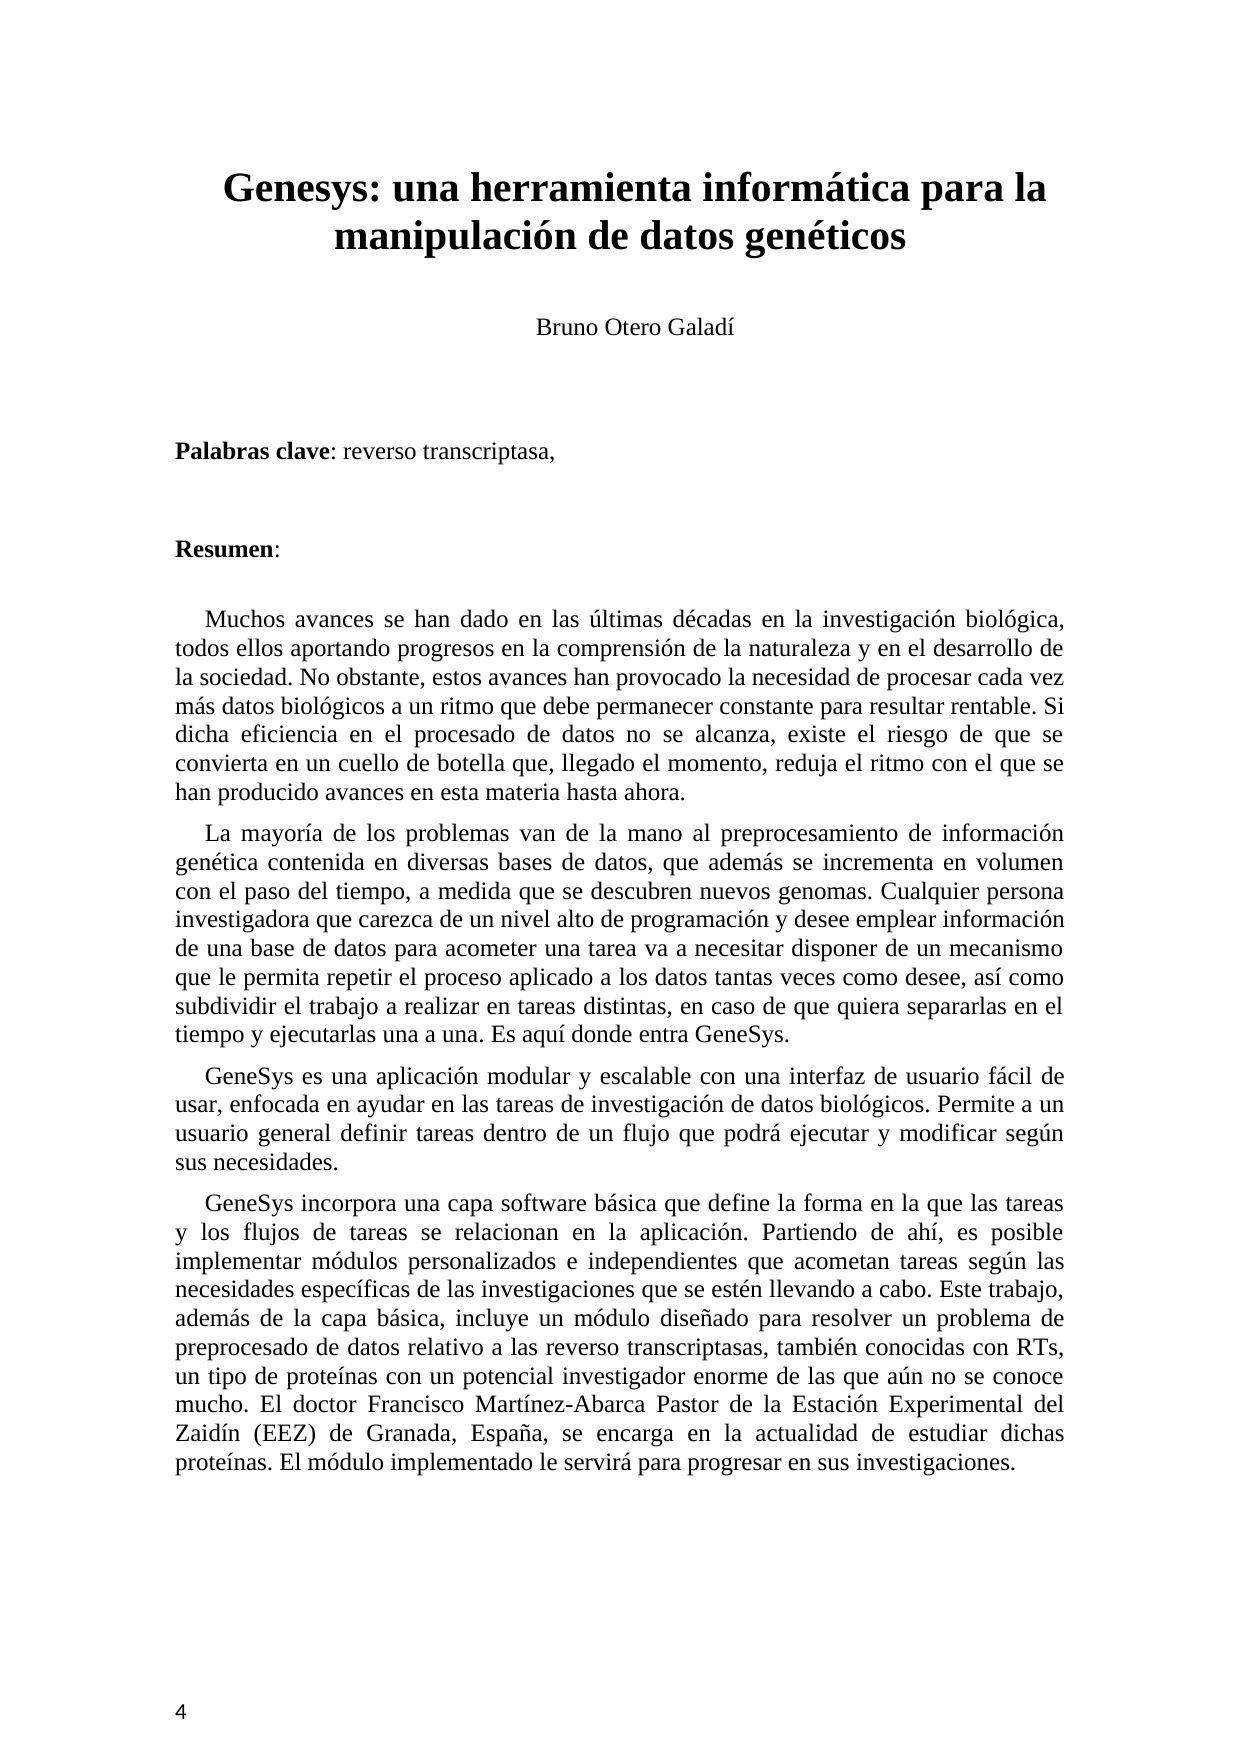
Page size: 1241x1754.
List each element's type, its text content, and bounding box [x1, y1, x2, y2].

text Resumen: [175, 534, 1065, 563]
text GeneSys incorpora una capa software básica que define la forma en la que las tareas y los flujos de tareas se relacionan en la aplicación. Partiendo de ahí, es posible implementar módulos personalizados e independientes que acometan tareas según las necesidades específicas de las investigaciones que se estén llevando a cabo. Este trabajo, además de la capa básica, incluye un módulo diseñado para resolver un problema de preprocesado de datos relativo a las reverso transcriptasas, también conocidas con RTs, un tipo de proteínas con un potencial investigador enorme de las que aún no se conoce mucho. El doctor Francisco Martínez-Abarca Pastor de la Estación Experimental del Zaidín (EEZ) de Granada, España, se encarga en la actualidad de estudiar dichas proteínas. El módulo implementado le servirá para progresar en sus investigaciones. [175, 1188, 1065, 1476]
text Bruno Otero Galadí [175, 312, 1065, 341]
text Palabras clave: reverso transcriptasa, [175, 436, 1065, 464]
text Genesys: una herramienta informática para la manipulación de datos genéticos [175, 162, 1065, 258]
text La mayoría de los problemas van de la mano al preprocesamiento de información genética contenida en diversas bases de datos, que además se incrementa en volumen con el paso del tiempo, a medida que se descubren nuevos genomas. Cualquier persona investigadora que carezca de un nivel alto de programación y desee emplear información de una base de datos para acometer una tarea va a necesitar disponer de un mecanismo que le permita repetir el proceso aplicado a los datos tantas veces como desee, así como subdividir el trabajo a realizar en tareas distintas, en caso de que quiera separarlas en el tiempo y ejecutarlas una a una. Es aquí donde entra GeneSys. [175, 818, 1065, 1048]
text GeneSys es una aplicación modular y escalable con una interfaz de usuario fácil de usar, enfocada en ayudar en las tareas de investigación de datos biológicos. Permite a un usuario general definir tareas dentro de un flujo que podrá ejecutar y modificar según sus necesidades. [175, 1061, 1065, 1176]
text Muchos avances se han dado en las últimas décadas en la investigación biológica, todos ellos aportando progresos en la comprensión de la naturaleza y en el desarrollo de la sociedad. No obstante, estos avances han provocado la necesidad de procesar cada vez más datos biológicos a un ritmo que debe permanecer constante para resultar rentable. Si dicha eficiencia en el procesado de datos no se alcanza, existe el riesgo de que se convierta en un cuello de botella que, llegado el momento, reduja el ritmo con el que se han producido avances en esta materia hasta ahora. [175, 604, 1065, 806]
